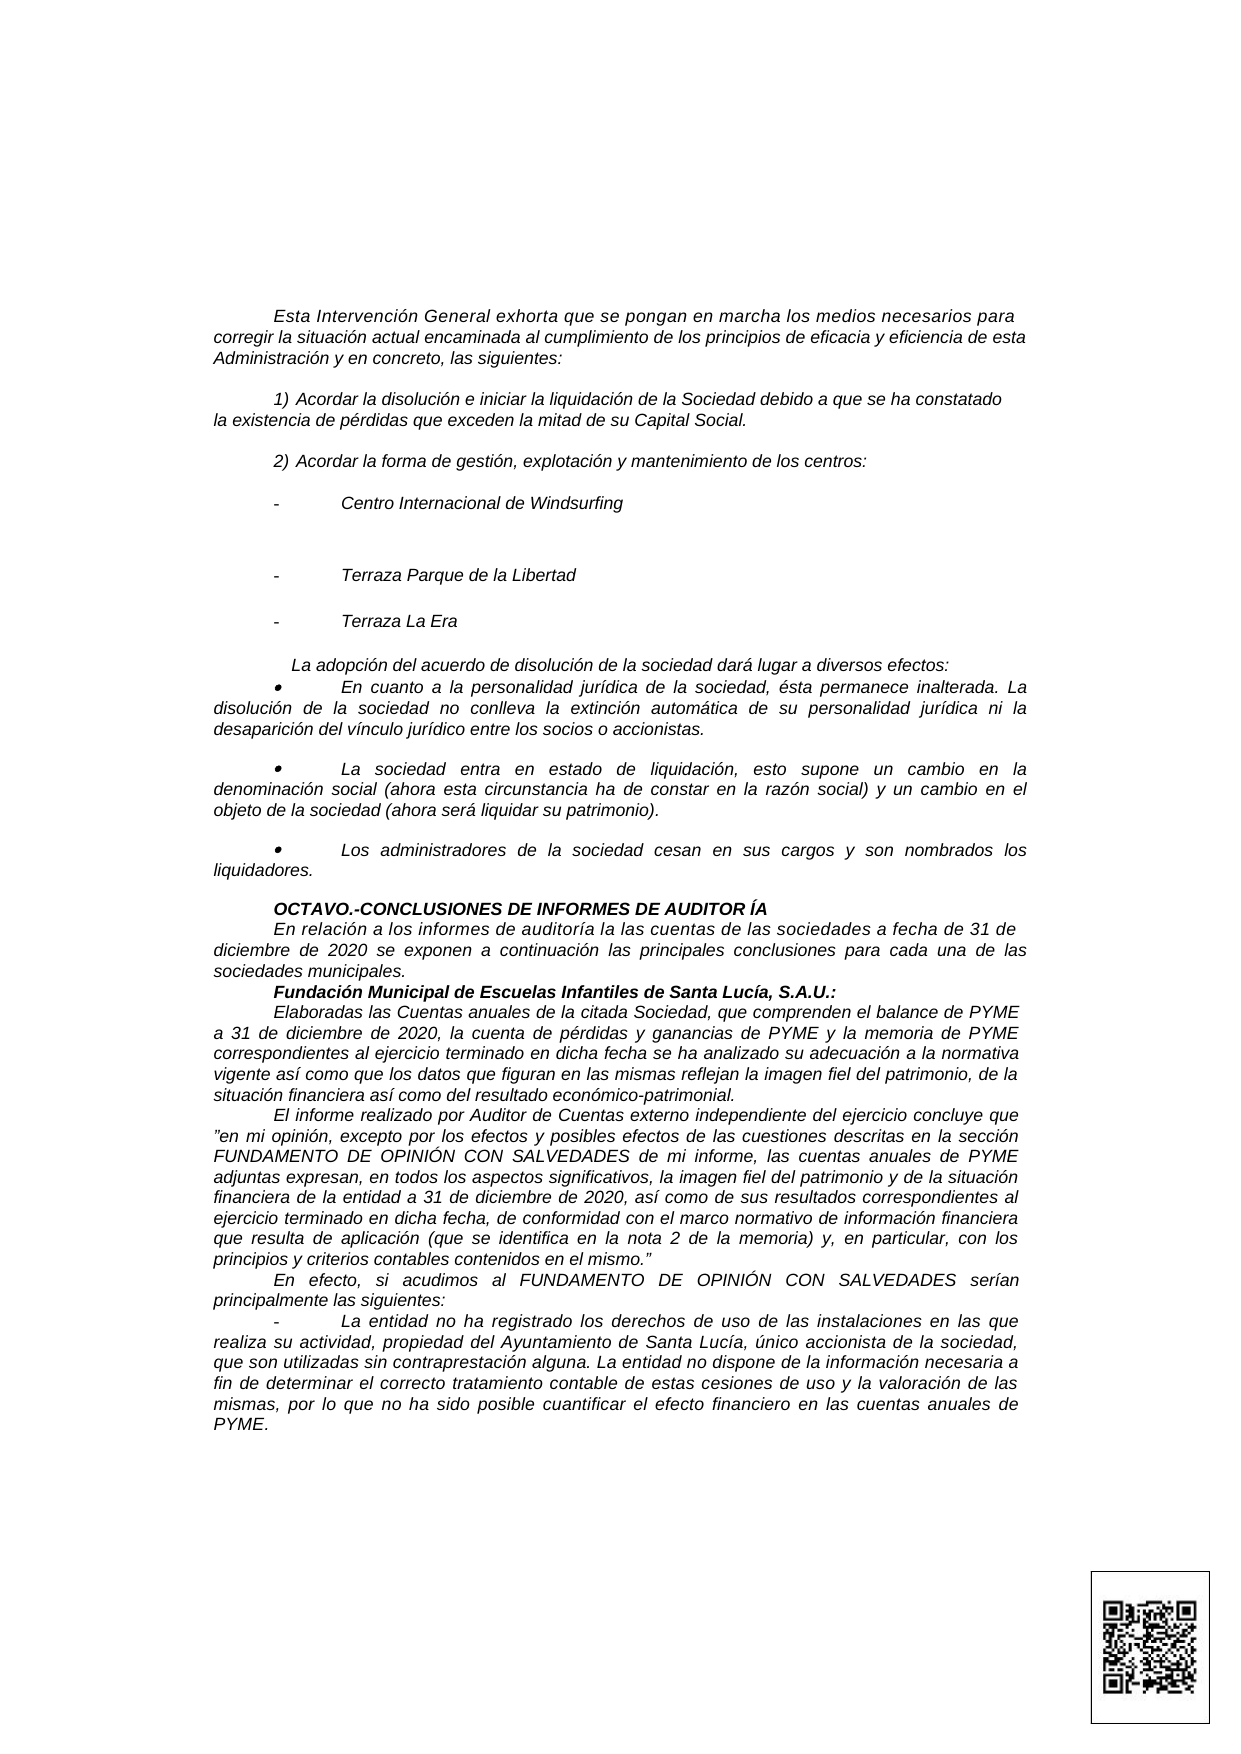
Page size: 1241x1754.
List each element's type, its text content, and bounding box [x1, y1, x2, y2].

text Esta Intervención General exhorta que se pongan en marcha los medios necesarios para [273, 306, 1148, 327]
text En efecto, si acudimos al FUNDAMENTO DE OPINIÓN CON SALVEDADES serían principalmente las siguientes: [213, 1269, 1020, 1311]
text diciembre de 2020 se exponen a continuación las principales conclusiones para cada una de las sociedades municipales. [213, 940, 1028, 981]
text corregir la situación actual encaminada al cumplimiento de los principios de eficacia y eficiencia de esta Administración y en concreto, las siguientes: [213, 327, 1028, 368]
text - Terraza La Era [273, 611, 1148, 631]
list En cuanto a la personalidad jurídica de la sociedad, ésta permanece inalterada. La disolución de la sociedad no conlleva la extinción automática de su personalidad jurídica ni la desaparición del vínculo jurídico entre los socios o accionistas. [213, 677, 1028, 739]
list Los administradores de la sociedad cesan en sus cargos y son nombrados los liquidadores. [213, 839, 1028, 881]
list La sociedad entra en estado de liquidación, esto supone un cambio en la denominación social (ahora esta circunstancia ha de constar en la razón social) y un cambio en el objeto de la sociedad (ahora será liquidar su patrimonio). [213, 758, 1028, 821]
text OCTAVO.-CONCLUSIONES DE INFORMES DE AUDITOR ÍA [273, 898, 1148, 919]
text - Centro Internacional de Windsurfing [273, 493, 1148, 514]
text - La entidad no ha registrado los derechos de uso de las instalaciones en las que realiza su actividad, propiedad del Ayuntamiento de Santa Lucía, único accionista de la sociedad, que son utilizadas sin contraprestación alguna. La entidad no dispone de la información necesaria a fin de determinar el correcto tratamiento contable de estas cesiones de uso y la valoración de las mismas, por lo que no ha sido posible cuantificar el efecto financiero en las cuentas anuales de PYME. [213, 1311, 1020, 1435]
text - Terraza Parque de la Libertad [273, 565, 1148, 585]
text Elaboradas las Cuentas anuales de la citada Sociedad, que comprenden el balance de PYME a 31 de diciembre de 2020, la cuenta de pérdidas y ganancias de PYME y la memoria de PYME correspondientes al ejercicio terminado en dicha fecha se ha analizado su adecuación a la normativa vigente así como que los datos que figuran en las mismas reflejan la imagen fiel del patrimonio, de la situación financiera así como del resultado económico-patrimonial. [213, 1002, 1020, 1105]
text La adopción del acuerdo de disolución de la sociedad dará lugar a diversos efectos: [93, 655, 1148, 676]
text En relación a los informes de auditoría la las cuentas de las sociedades a fecha de 31 de [273, 919, 1148, 940]
list Acordar la disolución e iniciar la liquidación de la Sociedad debido a que se ha constatado la existencia de pérdidas que exceden la mitad de su Capital Social. [213, 389, 1020, 431]
text El informe realizado por Auditor de Cuentas externo independiente del ejercicio concluye que ”en mi opinión, excepto por los efectos y posibles efectos de las cuestiones descritas en la sección FUNDAMENTO DE OPINIÓN CON SALVEDADES de mi informe, las cuentas anuales de PYME adjuntas expresan, en todos los aspectos significativos, la imagen fiel del patrimonio y de la situación financiera de la entidad a 31 de diciembre de 2020, así como de sus resultados correspondientes al ejercicio terminado en dicha fecha, de conformidad con el marco normativo de información financiera que resulta de aplicación (que se identifica en la nota 2 de la memoria) y, en particular, con los principios y criterios contables contenidos en el mismo.” [213, 1105, 1020, 1269]
text Fundación Municipal de Escuelas Infantiles de Santa Lucía, S.A.U.: [273, 982, 1148, 1002]
picture [1092, 1572, 1209, 1723]
list Acordar la forma de gestión, explotación y mantenimiento de los centros: [213, 451, 1148, 471]
